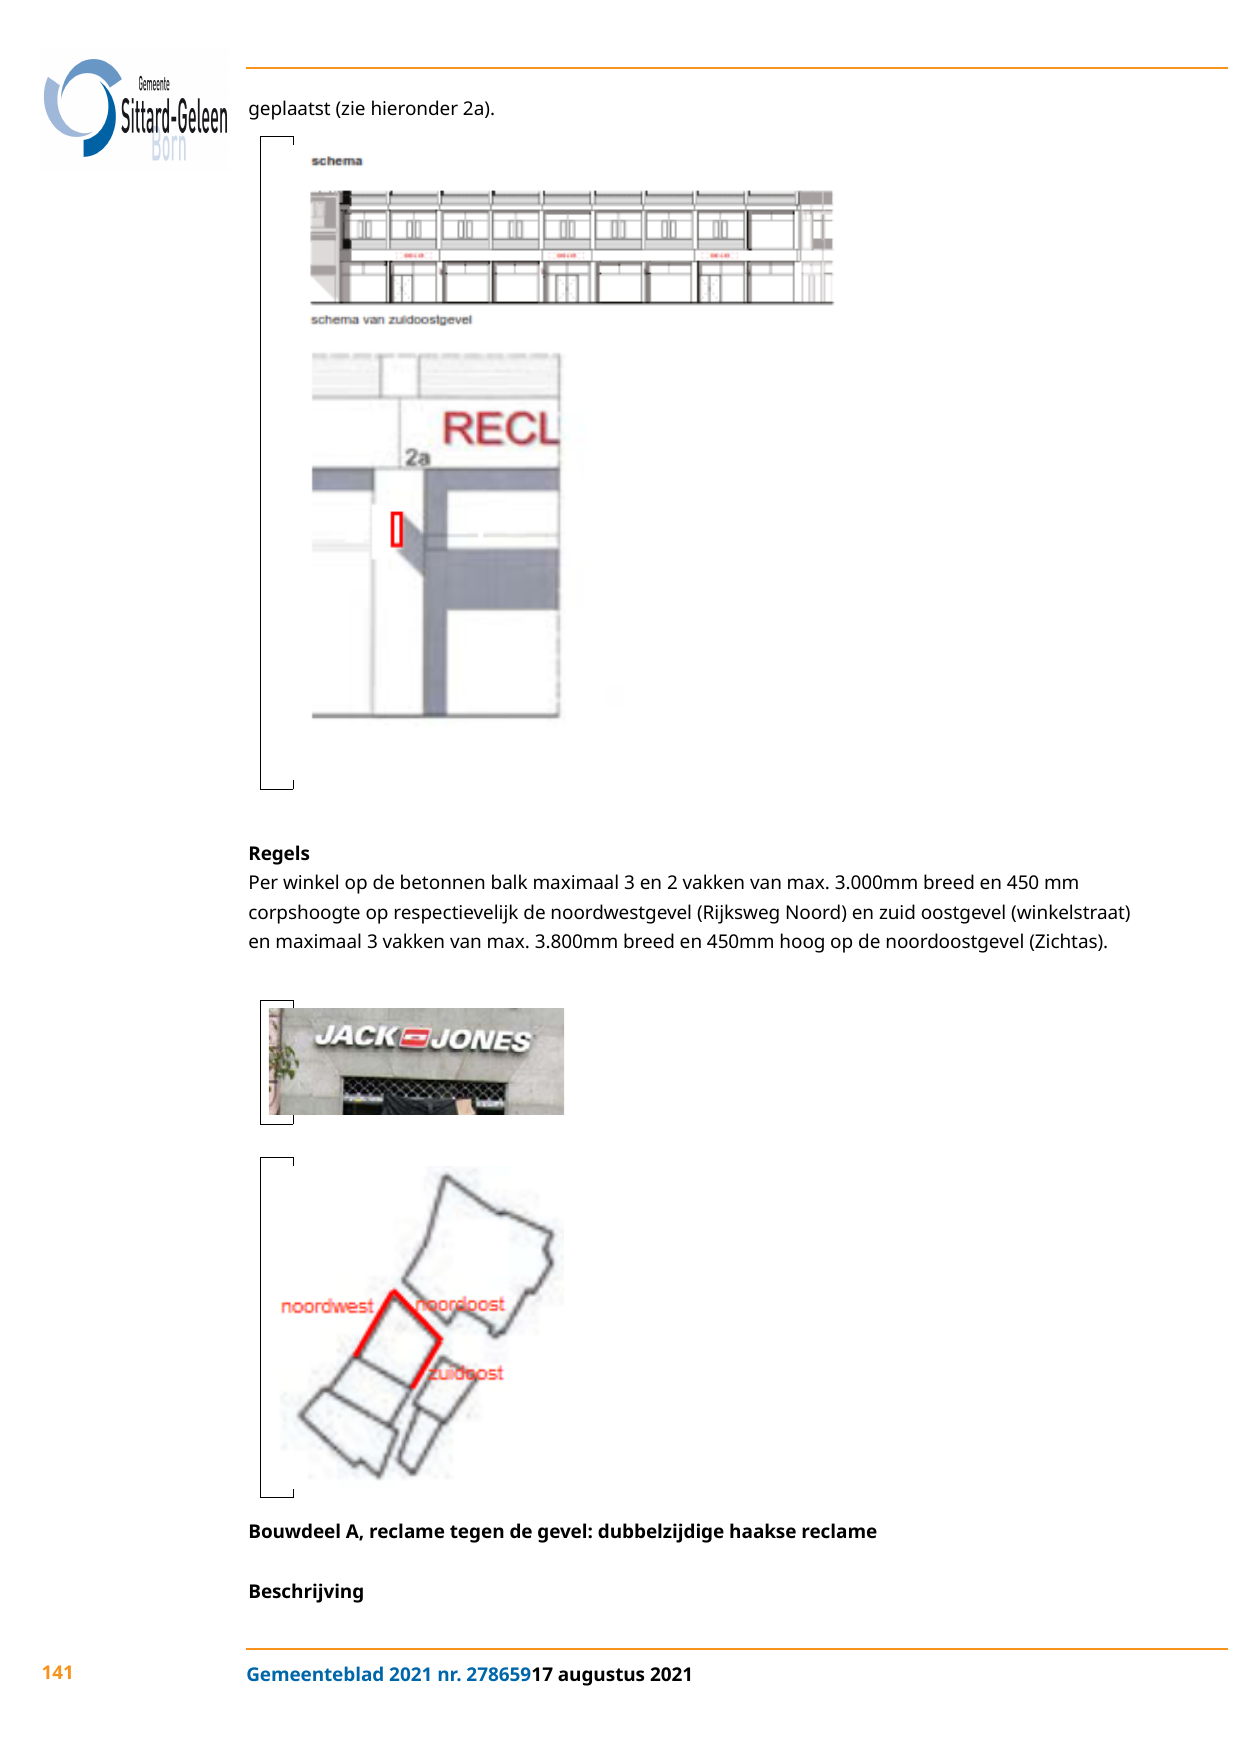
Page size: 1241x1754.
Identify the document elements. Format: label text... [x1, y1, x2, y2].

picture [268, 1166, 565, 1489]
picture [268, 145, 860, 780]
text geplaatst (zie hieronder 2a). [248, 95, 1152, 121]
text Beschrijving [248, 1578, 1152, 1604]
text Bouwdeel A, reclame tegen de gevel: dubbelzijdige haakse reclame [248, 1519, 1152, 1544]
picture [268, 1008, 565, 1115]
picture [41, 47, 231, 172]
text Regels [248, 840, 1152, 866]
text Per winkel op de betonnen balk maximaal 3 en 2 vakken van max. 3.000mm breed en 450 mm corpshoogte op respectievelijk de noordwestgevel (Rijksweg Noord) en zuid oostgevel (winkelstraat) en maximaal 3 vakken van max. 3.800mm breed en 450mm hoog op de noordoostgevel (Zichtas). [248, 869, 1152, 954]
